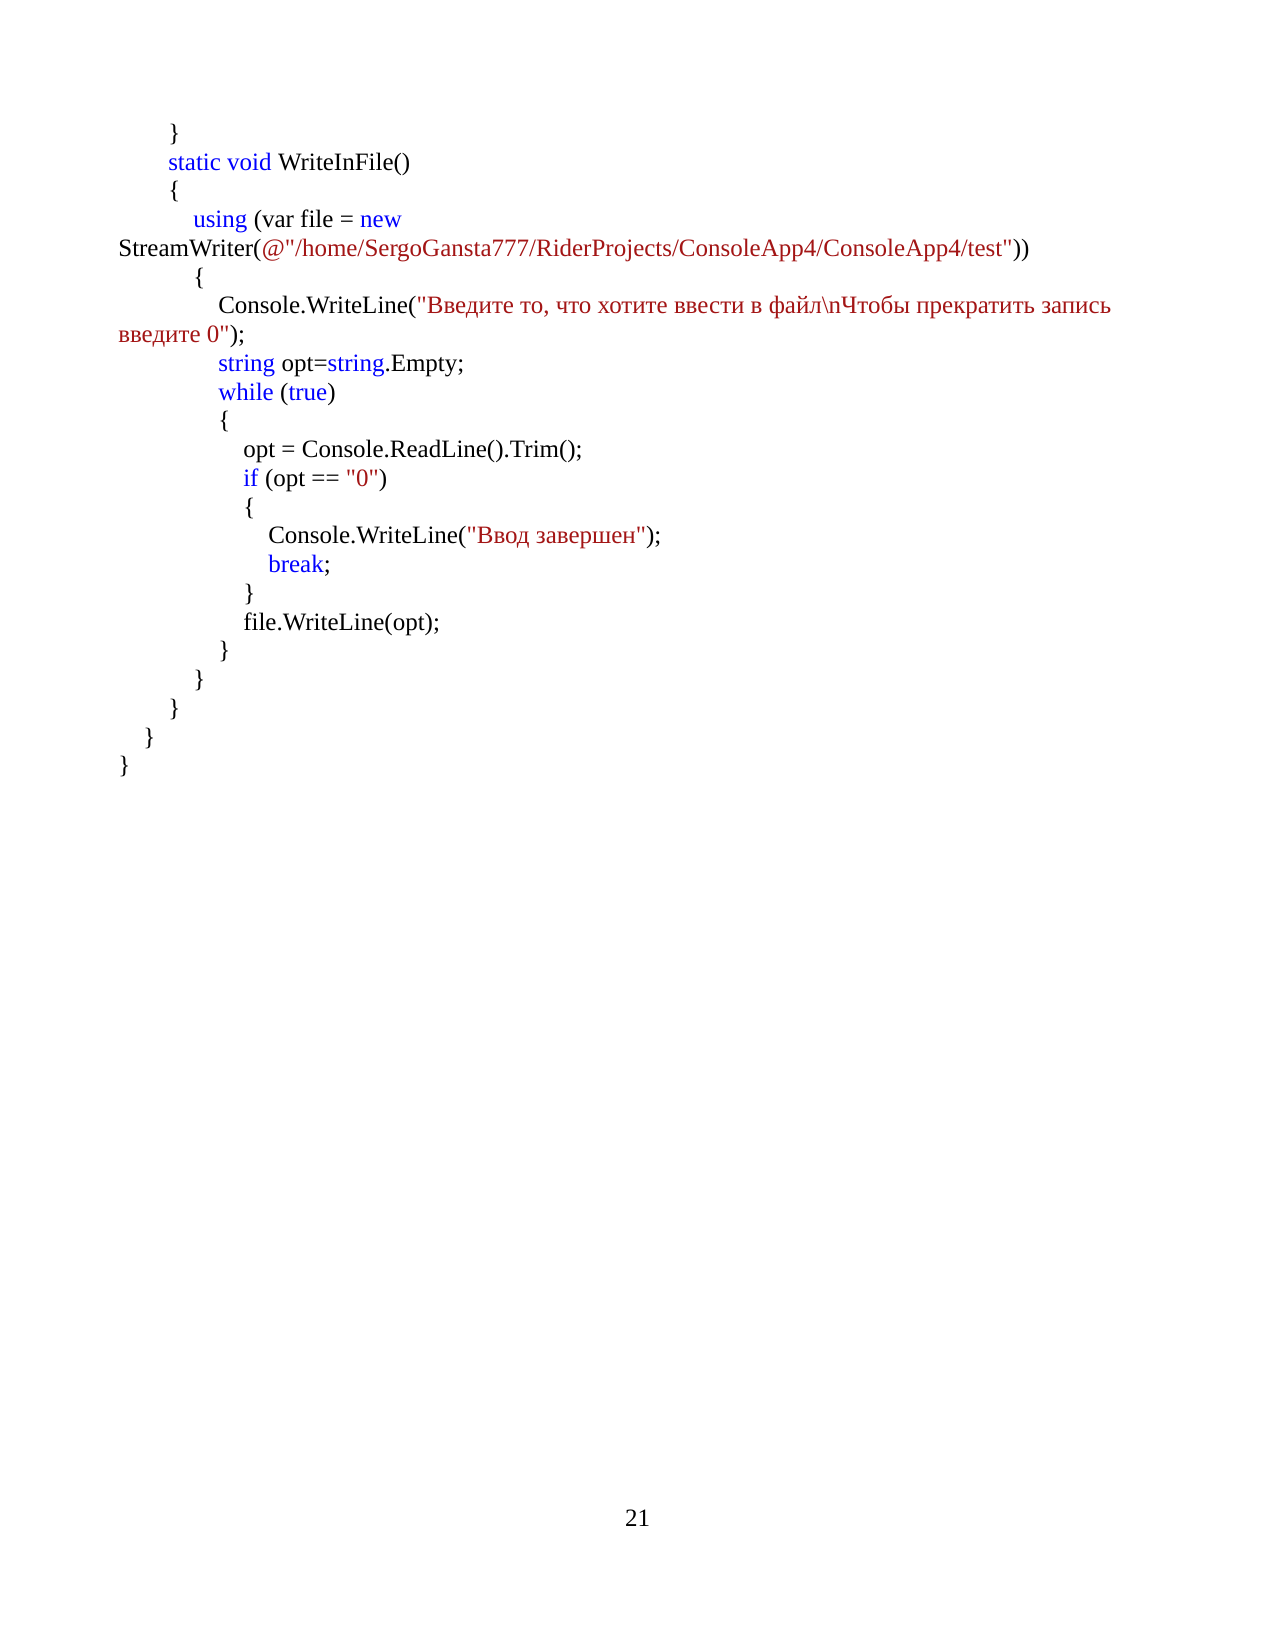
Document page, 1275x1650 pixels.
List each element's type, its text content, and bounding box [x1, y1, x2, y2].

text } static void WriteInFile() { using (var file = new StreamWriter(@"/home/SergoGansta777/RiderProjects/ConsoleApp4/ConsoleApp4/test")) { Console.WriteLine("Введите то, что хотите ввести в файл\nЧтобы прекратить запись введите 0"); string opt=string.Empty; while (true) { opt = Console.ReadLine().Trim(); if (opt == "0") { Console.WriteLine("Ввод завершен"); break; } file.WriteLine(opt); } } } } } [118, 118, 1157, 779]
